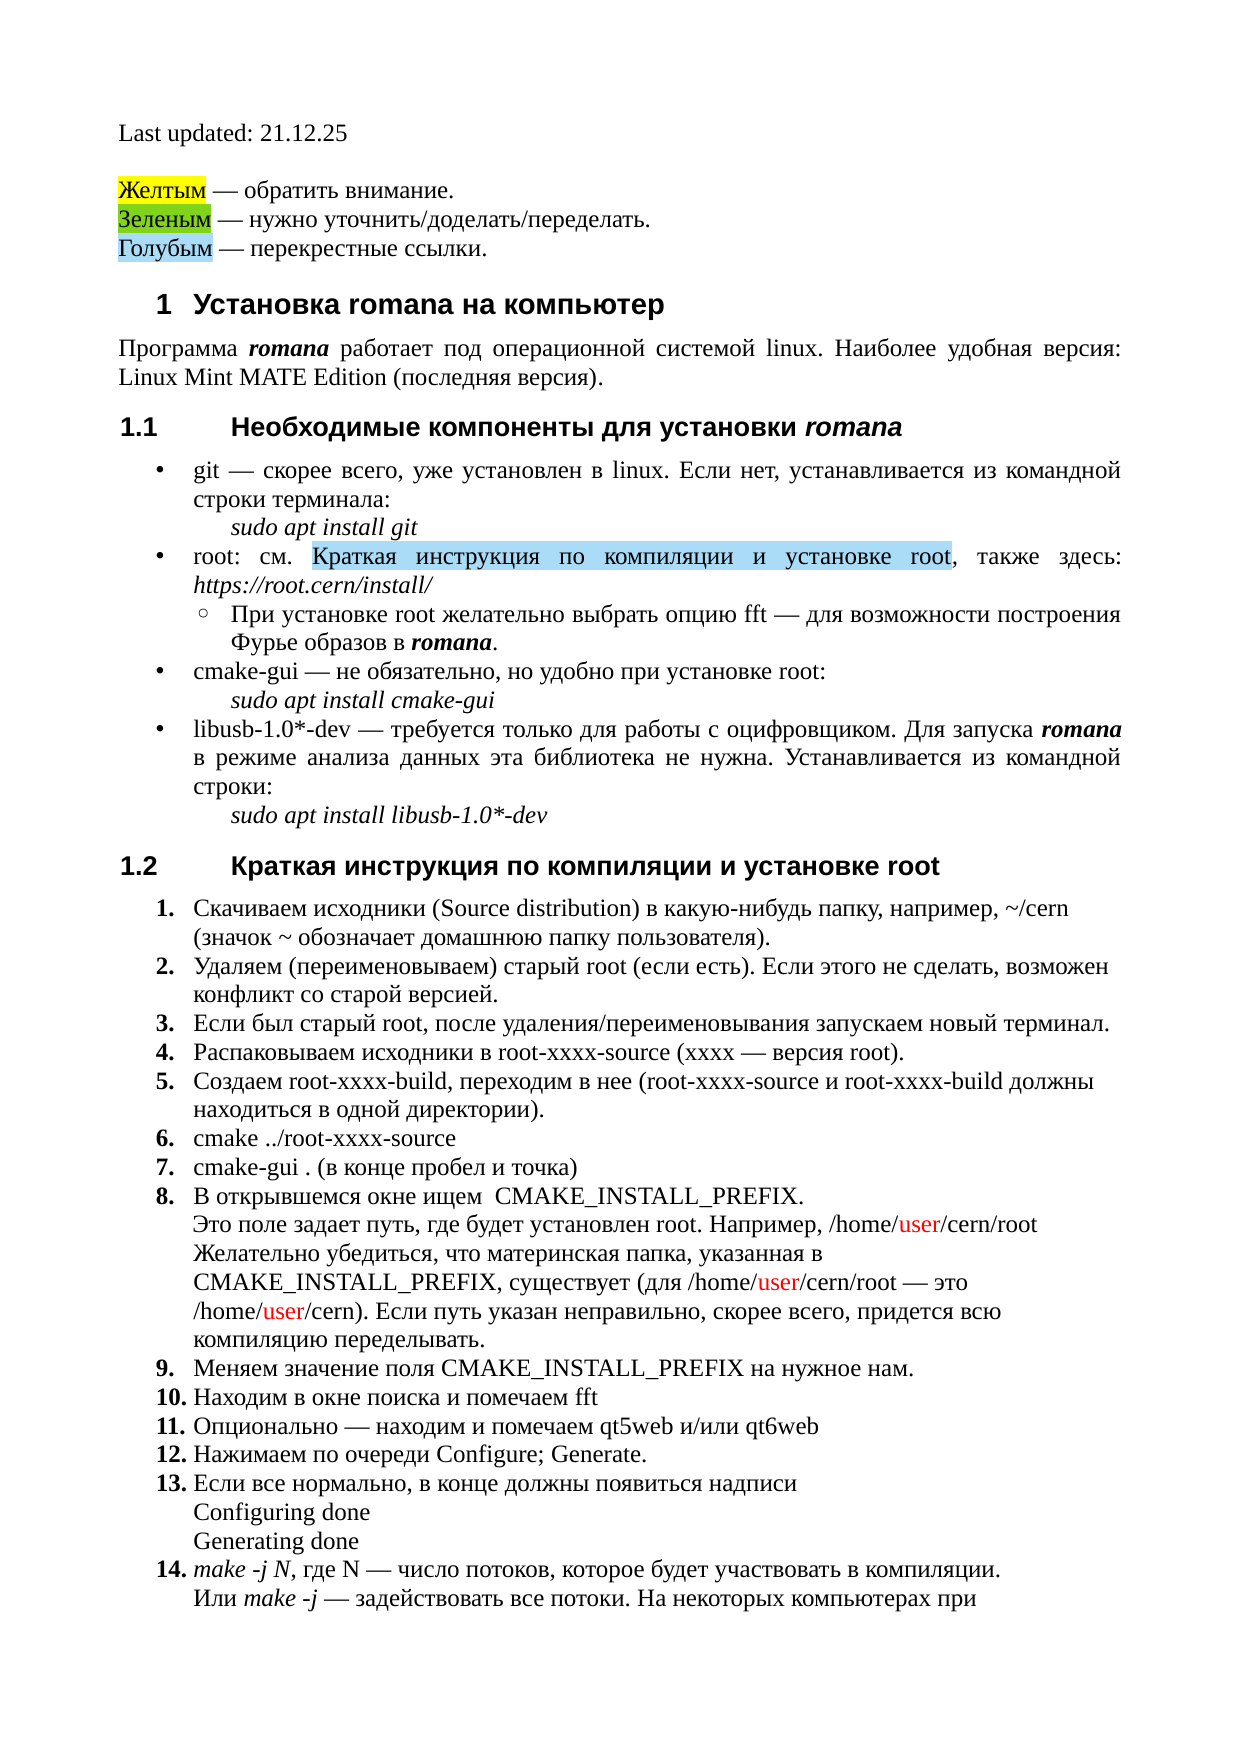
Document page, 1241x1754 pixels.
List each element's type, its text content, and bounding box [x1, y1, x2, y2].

subtitle Необходимые компоненты для установки romana [120, 411, 1122, 442]
text Желтым — обратить внимание. [118, 176, 1122, 204]
list cmake ../root-xxxx-source [156, 1123, 1122, 1152]
list Опционально — находим и помечаем qt5web и/или qt6web [156, 1411, 1122, 1439]
list Скачиваем исходники (Source distribution) в какую-нибудь папку, например, ~/cern (значок ~ обозначает домашнюю папку пользователя). [156, 893, 1122, 951]
list sudo apt install libusb-1.0*-dev [193, 800, 1122, 829]
text Голубым — перекрестные ссылки. [118, 233, 1122, 262]
list make -j N, где N — число потоков, которое будет участвовать в компиляции. [156, 1554, 1122, 1583]
list Распаковываем исходники в root-xxxx-source (xxxx — версия root). [156, 1037, 1122, 1066]
text Это поле задает путь, где будет установлен root. Например, /home/user/cern/root [118, 1209, 1122, 1238]
list cmake-gui — не обязательно, но удобно при установке root: [156, 656, 1122, 685]
list Находим в окне поиска и помечаем fft [156, 1382, 1122, 1411]
text Программа romana работает под операционной системой linux. Наиболее удобная версия: Linux Mint MATE Edition (последняя версия). [118, 333, 1122, 390]
list Желательно убедиться, что материнская папка, указанная в CMAKE_INSTALL_PREFIX, существует (для /home/user/cern/root — это /home/user/cern). Если путь указан неправильно, скорее всего, придется всю компиляцию переделывать. [156, 1238, 1122, 1353]
list Если был старый root, после удаления/переименовывания запускаем новый терминал. [156, 1008, 1122, 1037]
list Если все нормально, в конце должны появиться надписи [156, 1468, 1122, 1497]
list Или make -j — задействовать все потоки. На некоторых компьютерах при [156, 1583, 1122, 1612]
list Нажимаем по очереди Configure; Generate. [156, 1439, 1122, 1468]
list libusb-1.0*-dev — требуется только для работы с оцифровщиком. Для запуска romana в режиме анализа данных эта библиотека не нужна. Устанавливается из командной строки: [156, 714, 1122, 800]
list При установке root желательно выбрать опцию fft — для возможности построения Фурье образов в romana. [193, 599, 1122, 656]
text Last updated: 21.12.25 [118, 118, 1122, 147]
list Generating done [156, 1526, 1122, 1554]
list root: см. Краткая инструкция по компиляции и установке root, также здесь: https://root.cern/install/ [156, 541, 1122, 599]
list cmake-gui . (в конце пробел и точка) [156, 1152, 1122, 1181]
list sudo apt install git [193, 512, 1122, 541]
subtitle Краткая инструкция по компиляции и установке root [120, 849, 1122, 881]
subtitle Установка romana на компьютер [156, 287, 1122, 320]
list Удаляем (переименовываем) старый root (если есть). Если этого не сделать, возможен конфликт со старой версией. [156, 951, 1122, 1008]
list Создаем root-xxxx-build, переходим в нее (root-xxxx-source и root-xxxx-build должны находиться в одной директории). [156, 1066, 1122, 1123]
list git — скорее всего, уже установлен в linux. Если нет, устанавливается из командной строки терминала: [156, 455, 1122, 512]
text Зеленым — нужно уточнить/доделать/переделать. [118, 204, 1122, 233]
list В открывшемся окне ищем CMAKE_INSTALL_PREFIX. [156, 1181, 1122, 1209]
list sudo apt install cmake-gui [193, 685, 1122, 714]
list Меняем значение поля CMAKE_INSTALL_PREFIX на нужное нам. [156, 1353, 1122, 1382]
list Configuring done [156, 1497, 1122, 1526]
